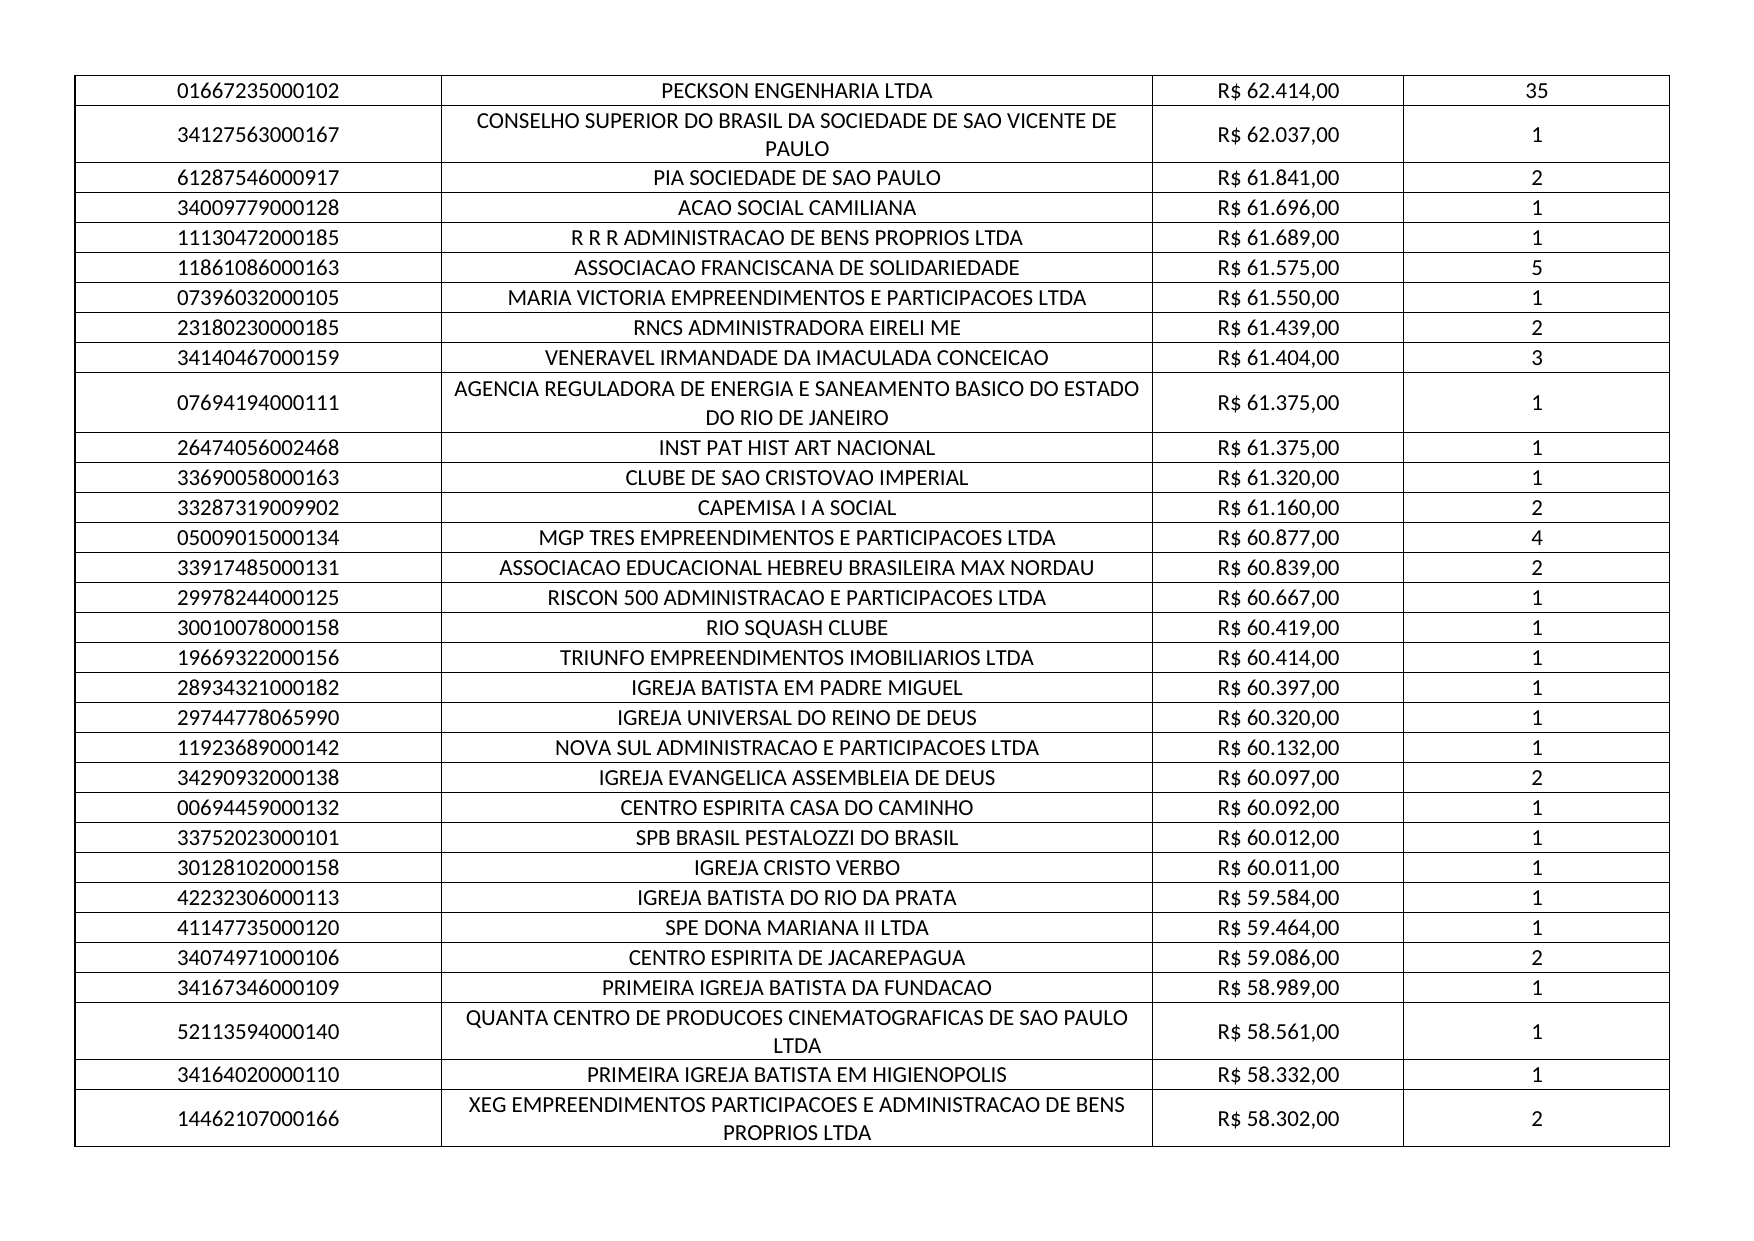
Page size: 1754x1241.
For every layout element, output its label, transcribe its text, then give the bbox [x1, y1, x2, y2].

table_cell 34074971000106 [76, 943, 441, 972]
table_cell 35 [1404, 76, 1669, 105]
table_cell 1 [1404, 793, 1669, 822]
table_cell NOVA SUL ADMINISTRACAO E PARTICIPACOES LTDA [442, 733, 1152, 762]
table_cell 1 [1404, 973, 1669, 1002]
table_cell 1 [1404, 643, 1669, 672]
table_cell R$ 60.012,00 [1153, 823, 1403, 852]
table_cell PECKSON ENGENHARIA LTDA [442, 76, 1152, 105]
table_cell R$ 60.839,00 [1153, 553, 1403, 582]
table_cell R$ 58.332,00 [1153, 1060, 1403, 1089]
table_cell R$ 59.464,00 [1153, 913, 1403, 942]
table_cell R$ 60.877,00 [1153, 523, 1403, 552]
table_cell 34127563000167 [76, 106, 441, 162]
table_cell R$ 60.667,00 [1153, 583, 1403, 612]
table_cell 33690058000163 [76, 463, 441, 492]
table_cell 33287319009902 [76, 493, 441, 522]
table_cell R$ 58.561,00 [1153, 1003, 1403, 1059]
table_cell 1 [1404, 433, 1669, 462]
table_cell R$ 61.320,00 [1153, 463, 1403, 492]
table_cell R$ 60.320,00 [1153, 703, 1403, 732]
table_cell 23180230000185 [76, 313, 441, 342]
table_cell R$ 60.414,00 [1153, 643, 1403, 672]
table_cell 42232306000113 [76, 883, 441, 912]
table_cell R$ 60.419,00 [1153, 613, 1403, 642]
table_cell R$ 58.989,00 [1153, 973, 1403, 1002]
table_cell R$ 61.375,00 [1153, 433, 1403, 462]
table_cell 1 [1404, 193, 1669, 222]
table_cell 1 [1404, 106, 1669, 162]
table_cell 1 [1404, 1003, 1669, 1059]
table_cell 2 [1404, 943, 1669, 972]
table_cell PIA SOCIEDADE DE SAO PAULO [442, 163, 1152, 192]
table_cell 33917485000131 [76, 553, 441, 582]
table_cell 2 [1404, 493, 1669, 522]
table_cell R$ 59.584,00 [1153, 883, 1403, 912]
table_cell 4 [1404, 523, 1669, 552]
table_cell 26474056002468 [76, 433, 441, 462]
table_cell R$ 61.841,00 [1153, 163, 1403, 192]
table_cell R$ 61.689,00 [1153, 223, 1403, 252]
table_cell R$ 61.575,00 [1153, 253, 1403, 282]
table_cell CENTRO ESPIRITA DE JACAREPAGUA [442, 943, 1152, 972]
table_cell SPE DONA MARIANA II LTDA [442, 913, 1152, 942]
table_cell ASSOCIACAO FRANCISCANA DE SOLIDARIEDADE [442, 253, 1152, 282]
table_cell CAPEMISA I A SOCIAL [442, 493, 1152, 522]
table_cell 11923689000142 [76, 733, 441, 762]
table_cell R$ 61.404,00 [1153, 343, 1403, 372]
table_cell R$ 60.092,00 [1153, 793, 1403, 822]
table_cell R$ 60.097,00 [1153, 763, 1403, 792]
table_cell 00694459000132 [76, 793, 441, 822]
table_cell 33752023000101 [76, 823, 441, 852]
table_cell MGP TRES EMPREENDIMENTOS E PARTICIPACOES LTDA [442, 523, 1152, 552]
table_cell 1 [1404, 703, 1669, 732]
table_cell INST PAT HIST ART NACIONAL [442, 433, 1152, 462]
table_cell XEG EMPREENDIMENTOS PARTICIPACOES E ADMINISTRACAO DE BENS PROPRIOS LTDA [442, 1090, 1152, 1146]
table_cell 1 [1404, 913, 1669, 942]
table_cell 1 [1404, 823, 1669, 852]
table_cell AGENCIA REGULADORA DE ENERGIA E SANEAMENTO BASICO DO ESTADO DO RIO DE JANEIRO [442, 373, 1152, 432]
table_cell 30128102000158 [76, 853, 441, 882]
table_cell 1 [1404, 673, 1669, 702]
table_cell 2 [1404, 163, 1669, 192]
table_cell 61287546000917 [76, 163, 441, 192]
table_cell 2 [1404, 553, 1669, 582]
table_cell 1 [1404, 373, 1669, 432]
table_cell R$ 58.302,00 [1153, 1090, 1403, 1146]
table_cell 1 [1404, 463, 1669, 492]
table_cell 1 [1404, 1060, 1669, 1089]
table_cell TRIUNFO EMPREENDIMENTOS IMOBILIARIOS LTDA [442, 643, 1152, 672]
table_cell 29978244000125 [76, 583, 441, 612]
table_cell ACAO SOCIAL CAMILIANA [442, 193, 1152, 222]
table_cell IGREJA CRISTO VERBO [442, 853, 1152, 882]
table_cell 19669322000156 [76, 643, 441, 672]
table_cell 1 [1404, 613, 1669, 642]
table_cell 1 [1404, 883, 1669, 912]
table_cell R R R ADMINISTRACAO DE BENS PROPRIOS LTDA [442, 223, 1152, 252]
table_cell CENTRO ESPIRITA CASA DO CAMINHO [442, 793, 1152, 822]
table_cell R$ 61.160,00 [1153, 493, 1403, 522]
table_cell RIO SQUASH CLUBE [442, 613, 1152, 642]
table_cell CLUBE DE SAO CRISTOVAO IMPERIAL [442, 463, 1152, 492]
table_cell R$ 62.037,00 [1153, 106, 1403, 162]
table_cell 1 [1404, 853, 1669, 882]
table_cell 2 [1404, 1090, 1669, 1146]
table_cell 34290932000138 [76, 763, 441, 792]
table_cell MARIA VICTORIA EMPREENDIMENTOS E PARTICIPACOES LTDA [442, 283, 1152, 312]
table_cell PRIMEIRA IGREJA BATISTA EM HIGIENOPOLIS [442, 1060, 1152, 1089]
table_cell R$ 61.375,00 [1153, 373, 1403, 432]
table_cell 1 [1404, 283, 1669, 312]
table_cell IGREJA BATISTA DO RIO DA PRATA [442, 883, 1152, 912]
table_cell 2 [1404, 763, 1669, 792]
table_cell VENERAVEL IRMANDADE DA IMACULADA CONCEICAO [442, 343, 1152, 372]
table_cell 11861086000163 [76, 253, 441, 282]
table_cell 11130472000185 [76, 223, 441, 252]
table_cell R$ 62.414,00 [1153, 76, 1403, 105]
table_cell 5 [1404, 253, 1669, 282]
table_cell 1 [1404, 733, 1669, 762]
table_cell R$ 61.550,00 [1153, 283, 1403, 312]
table_cell 07396032000105 [76, 283, 441, 312]
table_cell 41147735000120 [76, 913, 441, 942]
table_cell QUANTA CENTRO DE PRODUCOES CINEMATOGRAFICAS DE SAO PAULO LTDA [442, 1003, 1152, 1059]
table_cell 1 [1404, 223, 1669, 252]
table_cell RNCS ADMINISTRADORA EIRELI ME [442, 313, 1152, 342]
table_cell 34009779000128 [76, 193, 441, 222]
table_cell CONSELHO SUPERIOR DO BRASIL DA SOCIEDADE DE SAO VICENTE DE PAULO [442, 106, 1152, 162]
table_cell R$ 60.132,00 [1153, 733, 1403, 762]
table_cell 29744778065990 [76, 703, 441, 732]
table_cell 14462107000166 [76, 1090, 441, 1146]
table_cell 05009015000134 [76, 523, 441, 552]
table_cell IGREJA BATISTA EM PADRE MIGUEL [442, 673, 1152, 702]
table_cell PRIMEIRA IGREJA BATISTA DA FUNDACAO [442, 973, 1152, 1002]
table_cell 07694194000111 [76, 373, 441, 432]
table_cell R$ 59.086,00 [1153, 943, 1403, 972]
table_cell 34164020000110 [76, 1060, 441, 1089]
table_cell RISCON 500 ADMINISTRACAO E PARTICIPACOES LTDA [442, 583, 1152, 612]
table_cell 01667235000102 [76, 76, 441, 105]
table_cell 34140467000159 [76, 343, 441, 372]
table_cell R$ 61.696,00 [1153, 193, 1403, 222]
table_cell 1 [1404, 583, 1669, 612]
table_cell R$ 60.397,00 [1153, 673, 1403, 702]
table_cell SPB BRASIL PESTALOZZI DO BRASIL [442, 823, 1152, 852]
table_cell R$ 61.439,00 [1153, 313, 1403, 342]
table_cell 2 [1404, 313, 1669, 342]
table_cell IGREJA UNIVERSAL DO REINO DE DEUS [442, 703, 1152, 732]
table_cell 52113594000140 [76, 1003, 441, 1059]
table_cell 28934321000182 [76, 673, 441, 702]
table_cell ASSOCIACAO EDUCACIONAL HEBREU BRASILEIRA MAX NORDAU [442, 553, 1152, 582]
table_cell 3 [1404, 343, 1669, 372]
table_cell 30010078000158 [76, 613, 441, 642]
table_cell R$ 60.011,00 [1153, 853, 1403, 882]
table_cell IGREJA EVANGELICA ASSEMBLEIA DE DEUS [442, 763, 1152, 792]
table_cell 34167346000109 [76, 973, 441, 1002]
